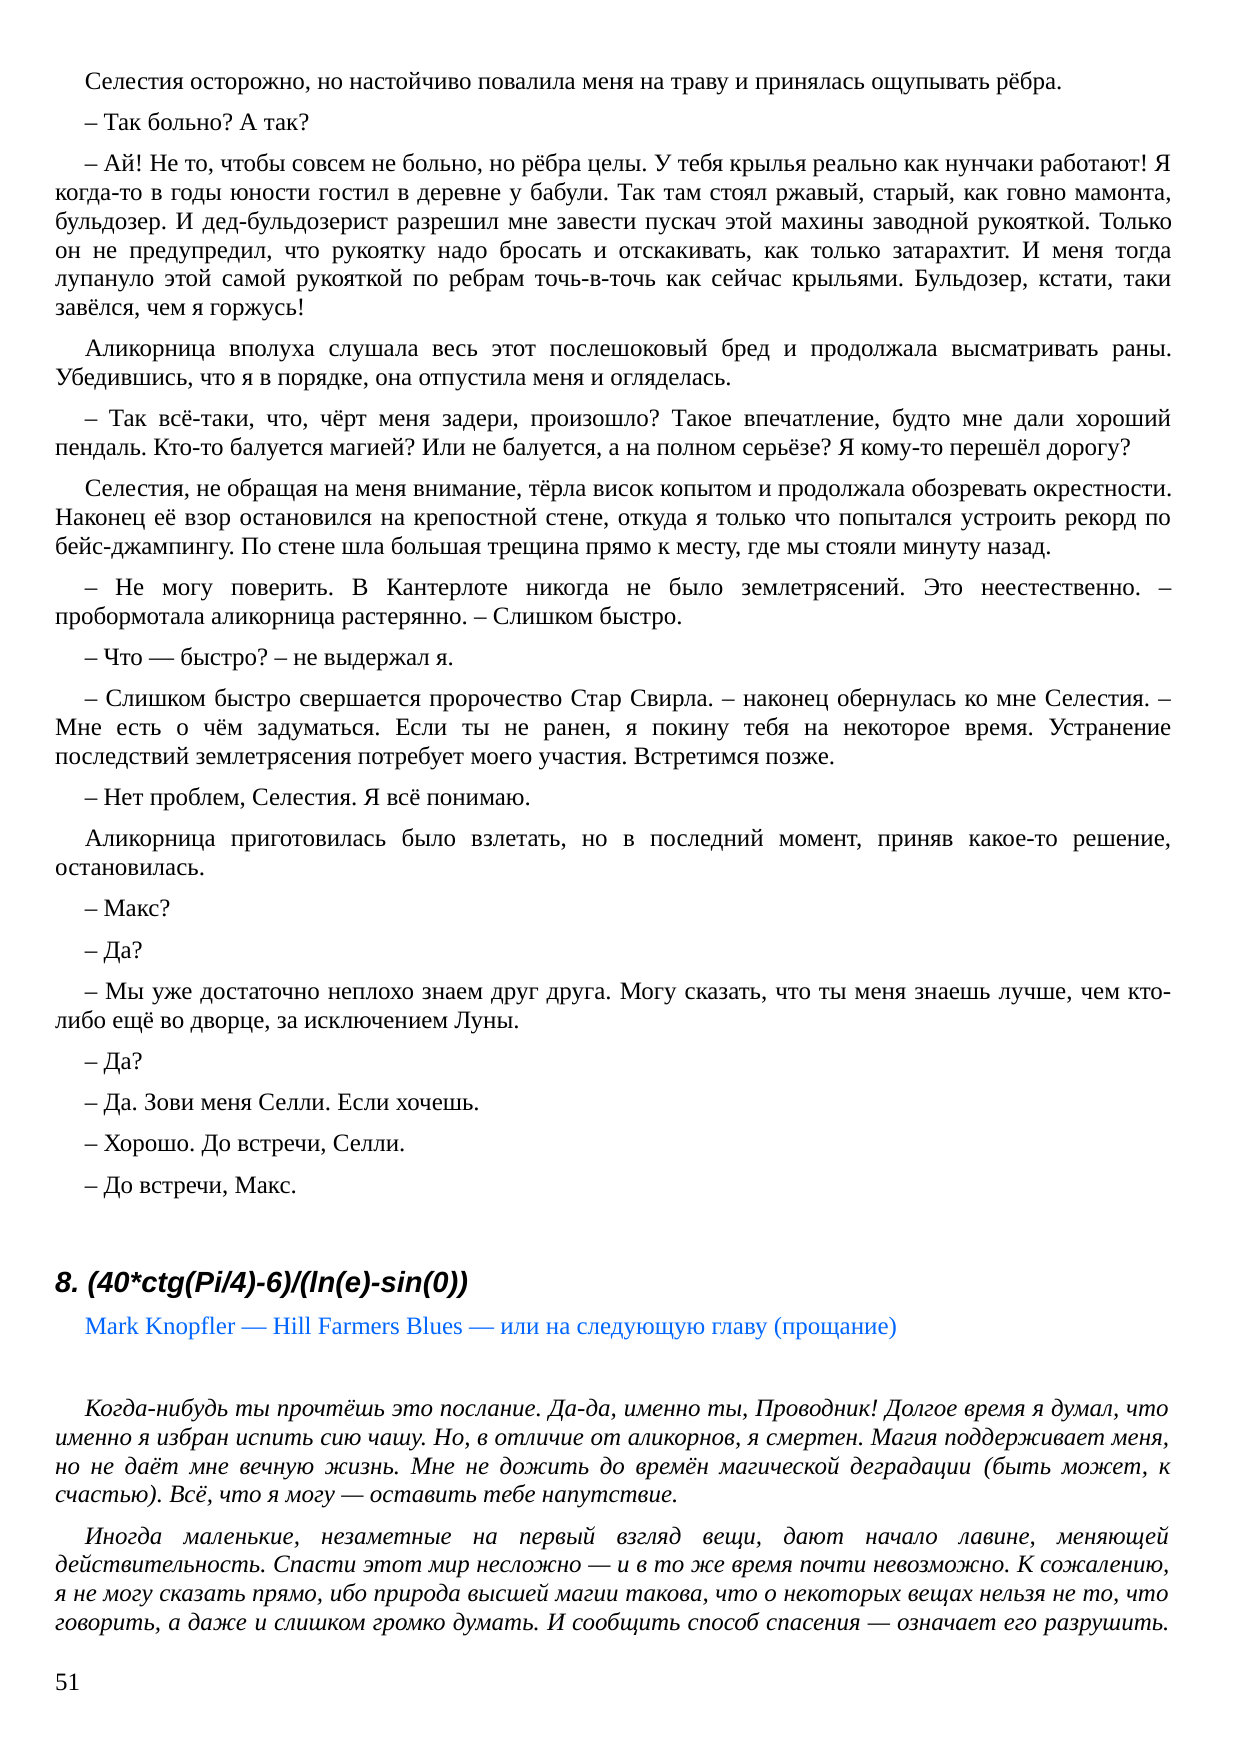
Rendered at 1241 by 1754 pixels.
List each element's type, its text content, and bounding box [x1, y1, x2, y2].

text Аликорница приготовилась было взлетать, но в последний момент, приняв какое-то решение, остановилась. [55, 823, 1173, 881]
text – Ай! Не то, чтобы совсем не больно, но рёбра целы. У тебя крылья реально как нунчаки работают! Я когда-то в годы юности гостил в деревне у бабули. Так там стоял ржавый, старый, как говно мамонта, бульдозер. И дед-бульдозерист разрешил мне завести пускач этой махины заводной рукояткой. Только он не предупредил, что рукоятку надо бросать и отскакивать, как только затарахтит. И меня тогда лупануло этой самой рукояткой по ребрам точь-в-точь как сейчас крыльями. Бульдозер, кстати, таки завёлся, чем я горжусь! [55, 148, 1173, 321]
text – Мы уже достаточно неплохо знаем друг друга. Могу сказать, что ты меня знаешь лучше, чем кто-либо ещё во дворце, за исключением Луны. [55, 976, 1173, 1033]
text Аликорница вполуха слушала весь этот послешоковый бред и продолжала высматривать раны. Убедившись, что я в порядке, она отпустила меня и огляделась. [55, 333, 1173, 391]
text Селестия осторожно, но настойчиво повалила меня на траву и принялась ощупывать рёбра. [55, 66, 1173, 95]
text Mark Knopfler — Hill Farmers Blues — или на следующую главу (прощание) [55, 1311, 1173, 1339]
text – Слишком быстро свершается пророчество Стар Свирла. – наконец обернулась ко мне Селестия. – Мне есть о чём задуматься. Если ты не ранен, я покину тебя на некоторое время. Устранение последствий землетрясения потребует моего участия. Встретимся позже. [55, 683, 1173, 770]
text – До встречи, Макс. [55, 1170, 1173, 1198]
text – Что — быстро? – не выдержал я. [55, 642, 1173, 671]
subtitle 8. (40*ctg(Pi/4)-6)/(ln(e)-sin(0)) [55, 1265, 1173, 1298]
text Селестия, не обращая на меня внимание, тёрла висок копытом и продолжала обозревать окрестности. Наконец её взор остановился на крепостной стене, откуда я только что попытался устроить рекорд по бейс-джампингу. По стене шла большая трещина прямо к месту, где мы стояли минуту назад. [55, 473, 1173, 560]
text – Да? [55, 1046, 1173, 1075]
text – Нет проблем, Селестия. Я всё понимаю. [55, 782, 1173, 811]
text – Не могу поверить. В Кантерлоте никогда не было землетрясений. Это неестественно. – пробормотала аликорница растерянно. – Слишком быстро. [55, 572, 1173, 630]
text Когда-нибудь ты прочтёшь это послание. Да-да, именно ты, Проводник! Долгое время я думал, что именно я избран испить сию чашу. Но, в отличие от аликорнов, я смертен. Магия поддерживает меня, но не даёт мне вечную жизнь. Мне не дожить до времён магической деградации (быть может, к счастью). Всё, что я могу — оставить тебе напутствие. [55, 1393, 1173, 1508]
text – Хорошо. До встречи, Селли. [55, 1128, 1173, 1157]
text – Да. Зови меня Селли. Если хочешь. [55, 1087, 1173, 1116]
text Иногда маленькие, незаметные на первый взгляд вещи, дают начало лавине, меняющей действительность. Спасти этот мир несложно — и в то же время почти невозможно. К сожалению, я не могу сказать прямо, ибо природа высшей магии такова, что о некоторых вещах нельзя не то, что говорить, а даже и слишком громко думать. И сообщить способ спасения — означает его разрушить. [55, 1521, 1173, 1636]
text – Так всё-таки, что, чёрт меня задери, произошло? Такое впечатление, будто мне дали хороший пендаль. Кто-то балуется магией? Или не балуется, а на полном серьёзе? Я кому-то перешёл дорогу? [55, 403, 1173, 461]
text – Так больно? А так? [55, 107, 1173, 136]
text – Да? [55, 935, 1173, 963]
text – Макс? [55, 893, 1173, 922]
